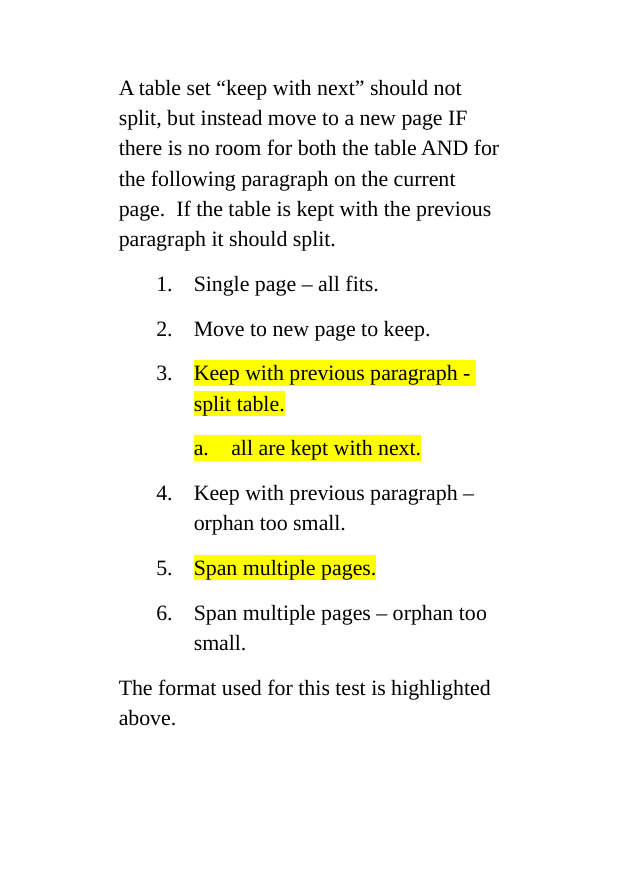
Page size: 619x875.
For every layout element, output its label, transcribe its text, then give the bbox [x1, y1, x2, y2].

list Span multiple pages – orphan too small. [156, 600, 500, 655]
list Keep with previous paragraph – orphan too small. [156, 480, 500, 536]
list Move to new page to keep. [156, 316, 500, 341]
list Single page – all fits. [156, 271, 500, 296]
list Span multiple pages. [156, 555, 500, 580]
text The format used for this test is highlighted above. [118, 675, 500, 730]
text A table set “keep with next” should not split, but instead move to a new page IF there is no room for both the table AND for the following paragraph on the current page. If the table is kept with the previous paragraph it should split. [118, 75, 500, 251]
list Keep with previous paragraph - split table. [156, 360, 500, 416]
list all are kept with next. [193, 435, 500, 461]
